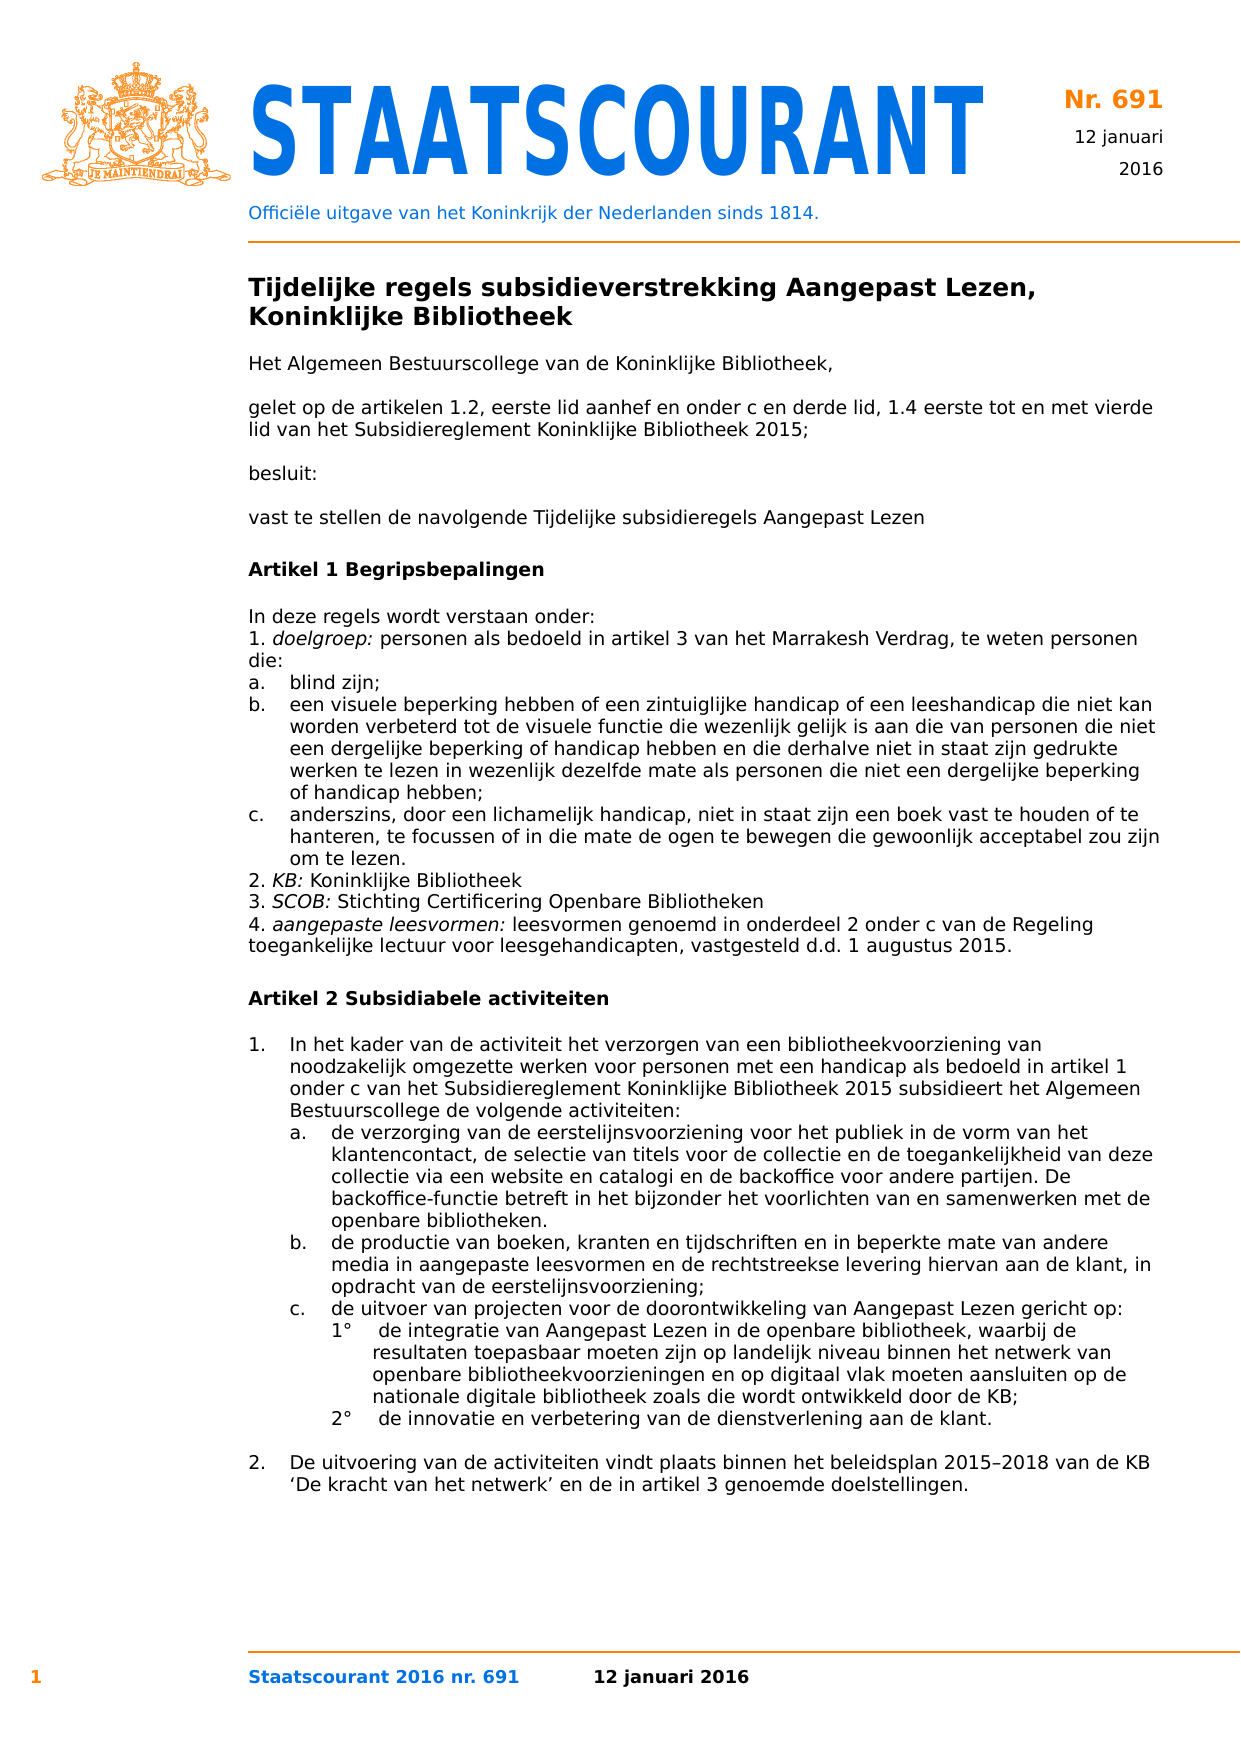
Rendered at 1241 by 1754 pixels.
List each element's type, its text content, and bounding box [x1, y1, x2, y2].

text Het Algemeen Bestuurscollege van de Koninklijke Bibliotheek, [248, 353, 1163, 375]
text 2. KB: Koninklijke Bibliotheek [248, 869, 1163, 891]
table_header STAATSCOURANT [248, 62, 998, 203]
subtitle Tijdelijke regels subsidieverstrekking Aangepast Lezen, Koninklijke Bibliotheek [248, 273, 1163, 331]
text c. anderszins, door een lichamelijk handicap, niet in staat zijn een boek vast te houden of te hanteren, te focussen of in die mate de ogen te bewegen die gewoonlijk acceptabel zou zijn om te lezen. [248, 803, 1163, 869]
text In deze regels wordt verstaan onder: [248, 606, 1163, 628]
text 1. doelgroep: personen als bedoeld in artikel 3 van het Marrakesh Verdrag, te weten personen die: [248, 628, 1163, 672]
table_header [25, 62, 248, 241]
text vast te stellen de navolgende Tijdelijke subsidieregels Aangepast Lezen [248, 507, 1163, 529]
text 4. aangepaste leesvormen: leesvormen genoemd in onderdeel 2 onder c van de Regeling toegankelijke lectuur voor leesgehandicapten, vastgesteld d.d. 1 augustus 2015. [248, 913, 1163, 957]
text b. de productie van boeken, kranten en tijdschriften en in beperkte mate van andere media in aangepaste leesvormen en de rechtstreekse levering hiervan aan de klant, in opdracht van de eerstelijnsvoorziening; [289, 1232, 1163, 1298]
text 2. De uitvoering van de activiteiten vindt plaats binnen het beleidsplan 2015–2018 van de KB ‘De kracht van het netwerk’ en de in artikel 3 genoemde doelstellingen. [248, 1452, 1163, 1496]
text 1° de integratie van Aangepast Lezen in de openbare bibliotheek, waarbij de resultaten toepasbaar moeten zijn op landelijk niveau binnen het netwerk van openbare bibliotheekvoorzieningen en op digitaal vlak moeten aansluiten op de nationale digitale bibliotheek zoals die wordt ontwikkeld door de KB; [331, 1320, 1163, 1408]
text 3. SCOB: Stichting Certificering Openbare Bibliotheken [248, 891, 1163, 913]
table_cell 12 januari [998, 121, 1240, 153]
text b. een visuele beperking hebben of een zintuiglijke handicap of een leeshandicap die niet kan worden verbeterd tot de visuele functie die wezenlijk gelijk is aan die van personen die niet een dergelijke beperking of handicap hebben en die derhalve niet in staat zijn gedrukte werken te lezen in wezenlijk dezelfde mate als personen die niet een dergelijke beperking of handicap hebben; [248, 694, 1163, 803]
text gelet op de artikelen 1.2, eerste lid aanhef en onder c en derde lid, 1.4 eerste tot en met vierde lid van het Subsidiereglement Koninklijke Bibliotheek 2015; [248, 397, 1163, 441]
subtitle Artikel 2 Subsidiabele activiteiten [248, 987, 1163, 1009]
subtitle Artikel 1 Begripsbepalingen [248, 559, 1163, 581]
picture [41, 62, 231, 186]
text a. de verzorging van de eerstelijnsvoorziening voor het publiek in de vorm van het klantencontact, de selectie van titels voor de collectie en de toegankelijkheid van deze collectie via een website en catalogi en de backoffice voor andere partijen. De backoffice-functie betreft in het bijzonder het voorlichten van en samenwerken met de openbare bibliotheken. [289, 1122, 1163, 1232]
table_cell Officiële uitgave van het Koninkrijk der Nederlanden sinds 1814. [248, 203, 1240, 241]
text 1. In het kader van de activiteit het verzorgen van een bibliotheekvoorziening van noodzakelijk omgezette werken voor personen met een handicap als bedoeld in artikel 1 onder c van het Subsidiereglement Koninklijke Bibliotheek 2015 subsidieert het Algemeen Bestuurscollege de volgende activiteiten: [248, 1034, 1163, 1122]
table_header Nr. 691 [998, 62, 1240, 121]
text a. blind zijn; [248, 672, 1163, 694]
text 2° de innovatie en verbetering van de dienstverlening aan de klant. [331, 1408, 1163, 1430]
text besluit: [248, 463, 1163, 485]
table_cell 2016 [998, 153, 1240, 203]
text c. de uitvoer van projecten voor de doorontwikkeling van Aangepast Lezen gericht op: [289, 1298, 1163, 1320]
